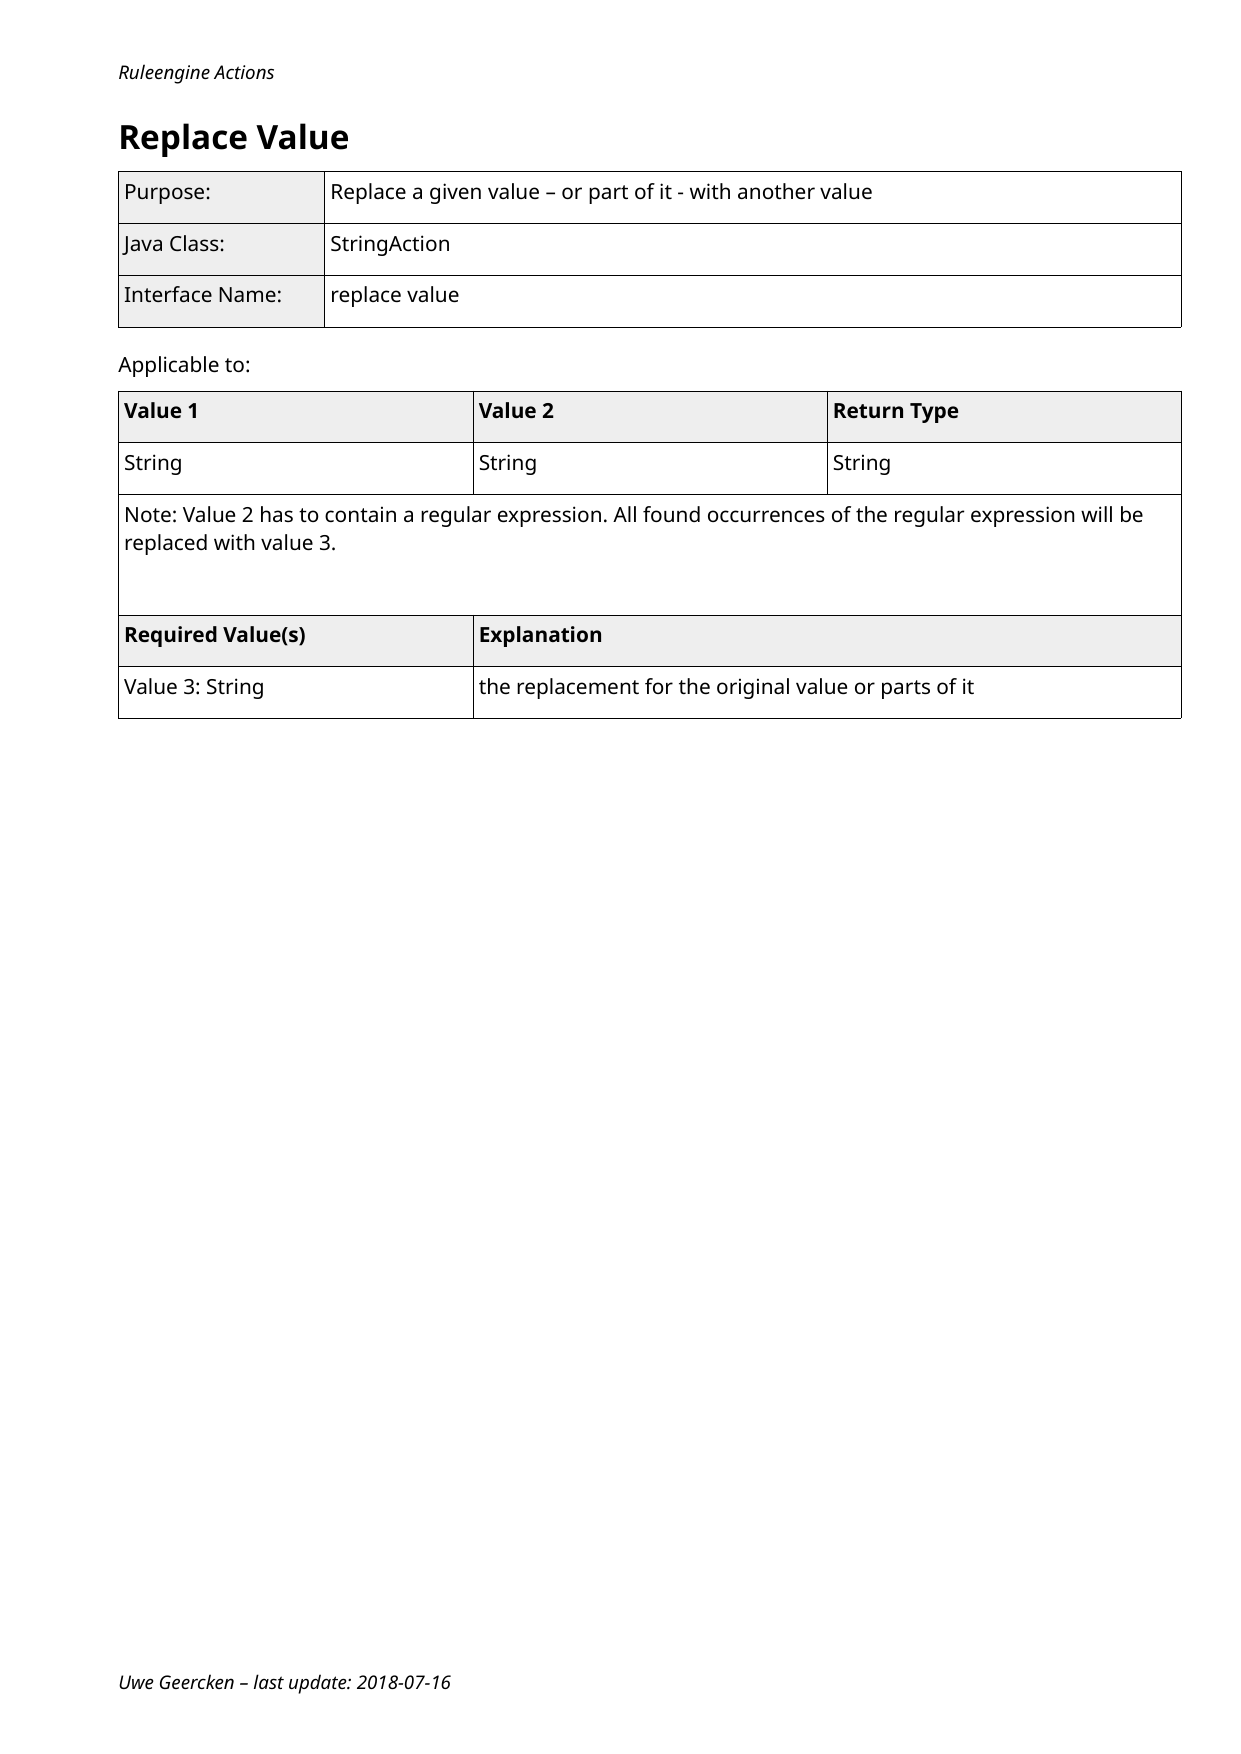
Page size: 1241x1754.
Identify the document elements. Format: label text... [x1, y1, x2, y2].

table_cell Interface Name: [119, 276, 324, 327]
table_cell String [119, 443, 473, 494]
table_cell Explanation [474, 616, 1181, 666]
table_header Value 1 [119, 392, 473, 442]
table_cell Required Value(s) [119, 616, 473, 666]
text Replace Value [118, 114, 1181, 159]
table_cell Java Class: [119, 224, 324, 275]
table_header Value 2 [474, 392, 827, 442]
table_cell the replacement for the original value or parts of it [474, 667, 1181, 718]
table_cell String [474, 443, 827, 494]
table_cell Note: Value 2 has to contain a regular expression. All found occurrences of the regular expression will be replaced with value 3. [119, 495, 1181, 614]
table_header Purpose: [119, 172, 324, 223]
table_cell String [828, 443, 1181, 494]
table_header Replace a given value – or part of it - with another value [325, 172, 1181, 223]
table_cell Value 3: String [119, 667, 473, 718]
table_cell StringAction [325, 224, 1181, 275]
table_header Return Type [828, 392, 1181, 442]
table_cell replace value [325, 276, 1181, 327]
text Applicable to: [118, 350, 1181, 379]
